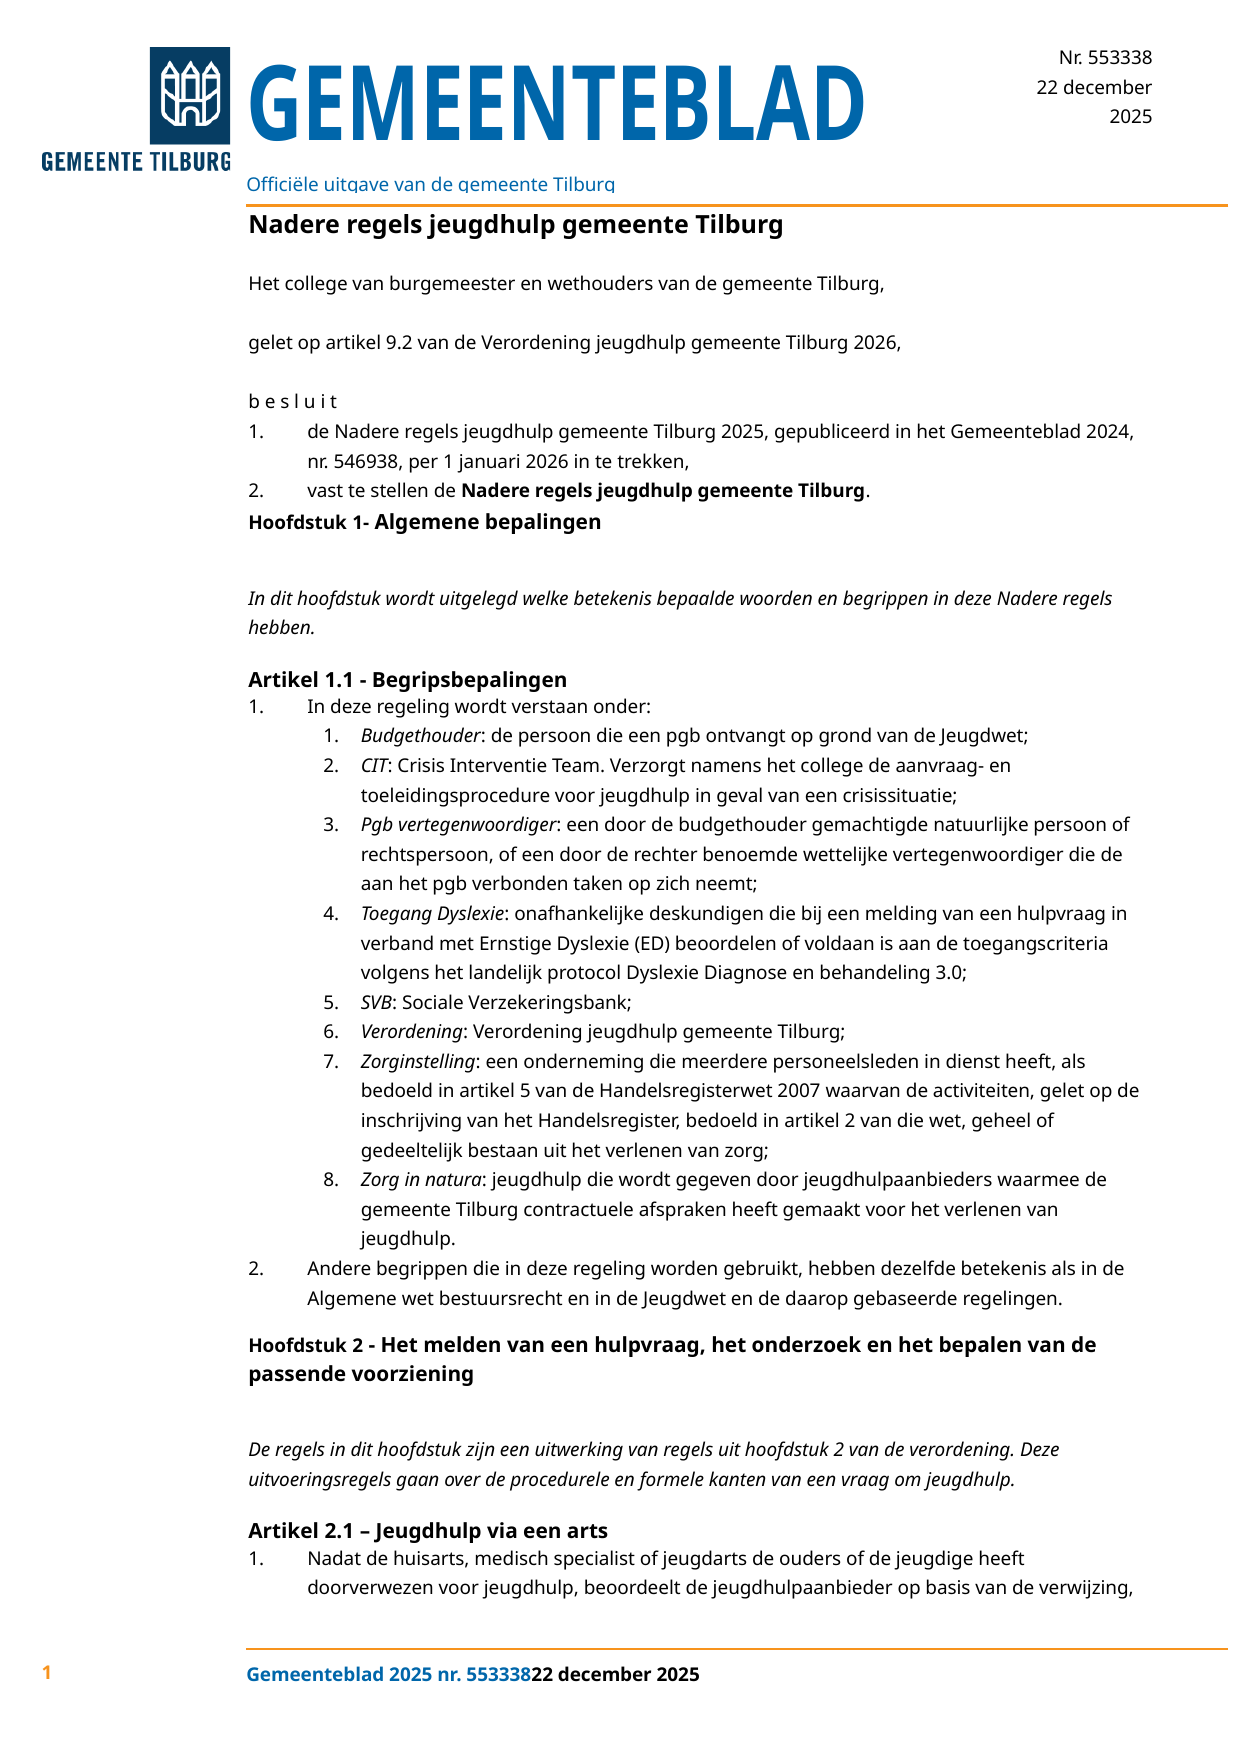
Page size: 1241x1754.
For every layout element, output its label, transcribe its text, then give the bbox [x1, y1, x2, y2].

text gelet op artikel 9.2 van de Verordening jeugdhulp gemeente Tilburg 2026, [248, 329, 1152, 355]
list Andere begrippen die in deze regeling worden gebruikt, hebben dezelfde betekenis als in de Algemene wet bestuursrecht en in de Jeugdwet en de daarop gebaseerde regelingen. [248, 1255, 1152, 1311]
list Zorginstelling: een onderneming die meerdere personeelsleden in dienst heeft, als bedoeld in artikel 5 van de Handelsregisterwet 2007 waarvan de activiteiten, gelet op de inschrijving van het Handelsregister, bedoeld in artikel 2 van die wet, geheel of gedeeltelijk bestaan uit het verlenen van zorg; [323, 1048, 1152, 1163]
list de Nadere regels jeugdhulp gemeente Tilburg 2025, gepubliceerd in het Gemeenteblad 2024, nr. 546938, per 1 januari 2026 in te trekken, [248, 418, 1152, 473]
list Nadat de huisarts, medisch specialist of jeugdarts de ouders of de jeugdige heeft doorverwezen voor jeugdhulp, beoordeelt de jeugdhulpaanbieder op basis van de verwijzing, [248, 1545, 1152, 1600]
list Toegang Dyslexie: onafhankelijke deskundigen die bij een melding van een hulpvraag in verband met Ernstige Dyslexie (ED) beoordelen of voldaan is aan de toegangscriteria volgens het landelijk protocol Dyslexie Diagnose en behandeling 3.0; [323, 900, 1152, 985]
list In deze regeling wordt verstaan onder: [248, 693, 1152, 719]
list vast te stellen de Nadere regels jeugdhulp gemeente Tilburg. [248, 477, 1152, 503]
list Budgethouder: de persoon die een pgb ontvangt op grond van de Jeugdwet; [323, 723, 1152, 748]
text De regels in dit hoofdstuk zijn een uitwerking van regels uit hoofdstuk 2 van de verordening. Deze uitvoeringsregels gaan over de procedurele en formele kanten van een vraag om jeugdhulp. [248, 1437, 1152, 1492]
text Hoofdstuk 1- Algemene bepalingen [248, 507, 1152, 535]
list Pgb vertegenwoordiger: een door de budgethouder gemachtigde natuurlijke persoon of rechtspersoon, of een door de rechter benoemde wettelijke vertegenwoordiger die de aan het pgb verbonden taken op zich neemt; [323, 811, 1152, 896]
text Hoofdstuk 2 - Het melden van een hulpvraag, het onderzoek en het bepalen van de passende voorziening [248, 1330, 1152, 1387]
text Het college van burgemeester en wethouders van de gemeente Tilburg, [248, 270, 1152, 296]
text b e s l u i t [248, 389, 1152, 414]
text Artikel 1.1 - Begripsbepalingen [248, 665, 1152, 693]
list Zorg in natura: jeugdhulp die wordt gegeven door jeugdhulpaanbieders waarmee de gemeente Tilburg contractuele afspraken heeft gemaakt voor het verlenen van jeugdhulp. [323, 1166, 1152, 1251]
list CIT: Crisis Interventie Team. Verzorgt namens het college de aanvraag- en toeleidingsprocedure voor jeugdhulp in geval van een crisissituatie; [323, 752, 1152, 808]
list Verordening: Verordening jeugdhulp gemeente Tilburg; [323, 1018, 1152, 1044]
text In dit hoofdstuk wordt uitgelegd welke betekenis bepaalde woorden en begrippen in deze Nadere regels hebben. [248, 585, 1152, 640]
text Artikel 2.1 – Jeugdhulp via een arts [248, 1517, 1152, 1545]
list SVB: Sociale Verzekeringsbank; [323, 989, 1152, 1015]
text Nadere regels jeugdhulp gemeente Tilburg [248, 207, 1152, 241]
picture [41, 47, 231, 172]
